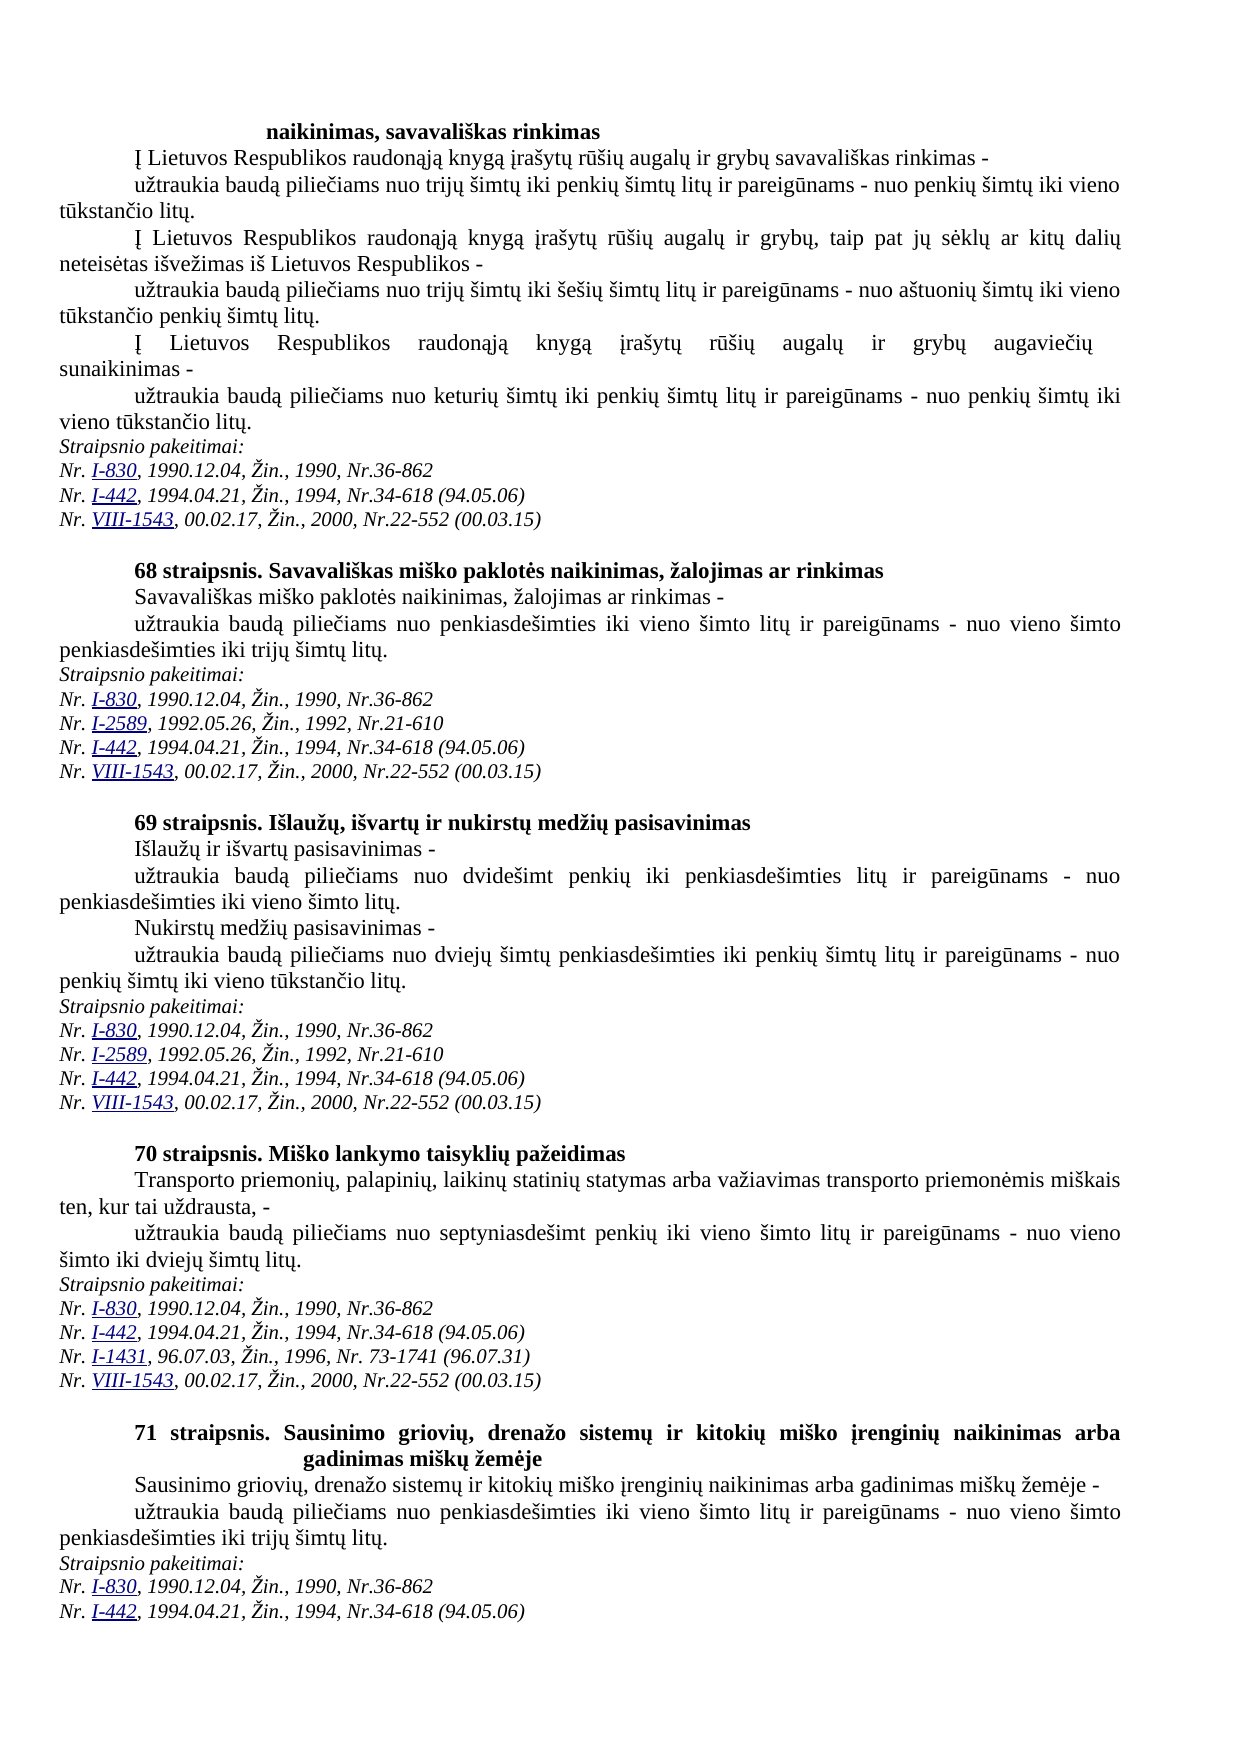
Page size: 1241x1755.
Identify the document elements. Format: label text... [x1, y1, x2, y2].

text Straipsnio pakeitimai: [59, 993, 1122, 1018]
text Nr. I-830, 1990.12.04, Žin., 1990, Nr.36-862 [59, 1296, 1122, 1320]
text Į Lietuvos Respublikos raudonąją knygą įrašytų rūšių augalų ir grybų, taip pat jų sėklų ar kitų dalių neteisėtas išvežimas iš Lietuvos Respublikos - [59, 223, 1122, 276]
text Išlaužų ir išvartų pasisavinimas - [59, 835, 1122, 862]
text Nukirstų medžių pasisavinimas - [59, 914, 1122, 941]
text 69 straipsnis. Išlaužų, išvartų ir nukirstų medžių pasisavinimas [59, 809, 1122, 835]
text Straipsnio pakeitimai: [59, 1550, 1122, 1574]
text 71 straipsnis. Sausinimo griovių, drenažo sistemų ir kitokių miško įrenginių naikinimas arba gadinimas miškų žemėje [134, 1419, 1122, 1471]
text Į Lietuvos Respublikos raudonąją knygą įrašytų rūšių augalų ir grybų savavališkas rinkimas - [59, 144, 1122, 171]
text naikinimas, savavališkas rinkimas [266, 118, 1122, 144]
text užtraukia baudą piliečiams nuo penkiasdešimties iki vieno šimto litų ir pareigūnams - nuo vieno šimto penkiasdešimties iki trijų šimtų litų. [59, 610, 1122, 662]
text Nr. VIII-1543, 00.02.17, Žin., 2000, Nr.22-552 (00.03.15) [59, 1368, 1122, 1392]
text Į Lietuvos Respublikos raudonąją knygą įrašytų rūšių augalų ir grybų augaviečių sunaikinimas - [59, 329, 1122, 382]
text Straipsnio pakeitimai: [59, 662, 1122, 686]
text užtraukia baudą piliečiams nuo dvidešimt penkių iki penkiasdešimties litų ir pareigūnams - nuo penkiasdešimties iki vieno šimto litų. [59, 862, 1122, 914]
text Nr. I-442, 1994.04.21, Žin., 1994, Nr.34-618 (94.05.06) [59, 482, 1122, 507]
text užtraukia baudą piliečiams nuo penkiasdešimties iki vieno šimto litų ir pareigūnams - nuo vieno šimto penkiasdešimties iki trijų šimtų litų. [59, 1498, 1122, 1550]
text Transporto priemonių, palapinių, laikinų statinių statymas arba važiavimas transporto priemonėmis miškais ten, kur tai uždrausta, - [59, 1167, 1122, 1219]
text 68 straipsnis. Savavališkas miško paklotės naikinimas, žalojimas ar rinkimas [134, 557, 1122, 583]
text Nr. I-442, 1994.04.21, Žin., 1994, Nr.34-618 (94.05.06) [59, 1598, 1122, 1623]
text Straipsnio pakeitimai: [59, 434, 1122, 458]
text užtraukia baudą piliečiams nuo keturių šimtų iki penkių šimtų litų ir pareigūnams - nuo penkių šimtų iki vieno tūkstančio litų. [59, 382, 1122, 434]
text Nr. VIII-1543, 00.02.17, Žin., 2000, Nr.22-552 (00.03.15) [59, 759, 1122, 783]
text užtraukia baudą piliečiams nuo dviejų šimtų penkiasdešimties iki penkių šimtų litų ir pareigūnams - nuo penkių šimtų iki vieno tūkstančio litų. [59, 941, 1122, 993]
text Nr. VIII-1543, 00.02.17, Žin., 2000, Nr.22-552 (00.03.15) [59, 507, 1122, 531]
text Nr. I-830, 1990.12.04, Žin., 1990, Nr.36-862 [59, 1574, 1122, 1598]
text užtraukia baudą piliečiams nuo trijų šimtų iki penkių šimtų litų ir pareigūnams - nuo penkių šimtų iki vieno tūkstančio litų. [59, 171, 1122, 223]
text Nr. I-442, 1994.04.21, Žin., 1994, Nr.34-618 (94.05.06) [59, 1066, 1122, 1090]
text Nr. I-442, 1994.04.21, Žin., 1994, Nr.34-618 (94.05.06) [59, 1320, 1122, 1344]
text Straipsnio pakeitimai: [59, 1272, 1122, 1296]
text Nr. I-1431, 96.07.03, Žin., 1996, Nr. 73-1741 (96.07.31) [59, 1344, 1122, 1368]
text Nr. I-2589, 1992.05.26, Žin., 1992, Nr.21-610 [59, 1042, 1122, 1066]
text Nr. I-442, 1994.04.21, Žin., 1994, Nr.34-618 (94.05.06) [59, 734, 1122, 759]
text Nr. I-830, 1990.12.04, Žin., 1990, Nr.36-862 [59, 458, 1122, 482]
text Savavališkas miško paklotės naikinimas, žalojimas ar rinkimas - [59, 583, 1122, 610]
text užtraukia baudą piliečiams nuo trijų šimtų iki šešių šimtų litų ir pareigūnams - nuo aštuonių šimtų iki vieno tūkstančio penkių šimtų litų. [59, 276, 1122, 329]
text Nr. VIII-1543, 00.02.17, Žin., 2000, Nr.22-552 (00.03.15) [59, 1090, 1122, 1114]
text užtraukia baudą piliečiams nuo septyniasdešimt penkių iki vieno šimto litų ir pareigūnams - nuo vieno šimto iki dviejų šimtų litų. [59, 1219, 1122, 1272]
text 70 straipsnis. Miško lankymo taisyklių pažeidimas [59, 1140, 1122, 1167]
text Nr. I-2589, 1992.05.26, Žin., 1992, Nr.21-610 [59, 711, 1122, 734]
text Nr. I-830, 1990.12.04, Žin., 1990, Nr.36-862 [59, 686, 1122, 711]
text Nr. I-830, 1990.12.04, Žin., 1990, Nr.36-862 [59, 1018, 1122, 1042]
text Sausinimo griovių, drenažo sistemų ir kitokių miško įrenginių naikinimas arba gadinimas miškų žemėje - [59, 1471, 1122, 1498]
